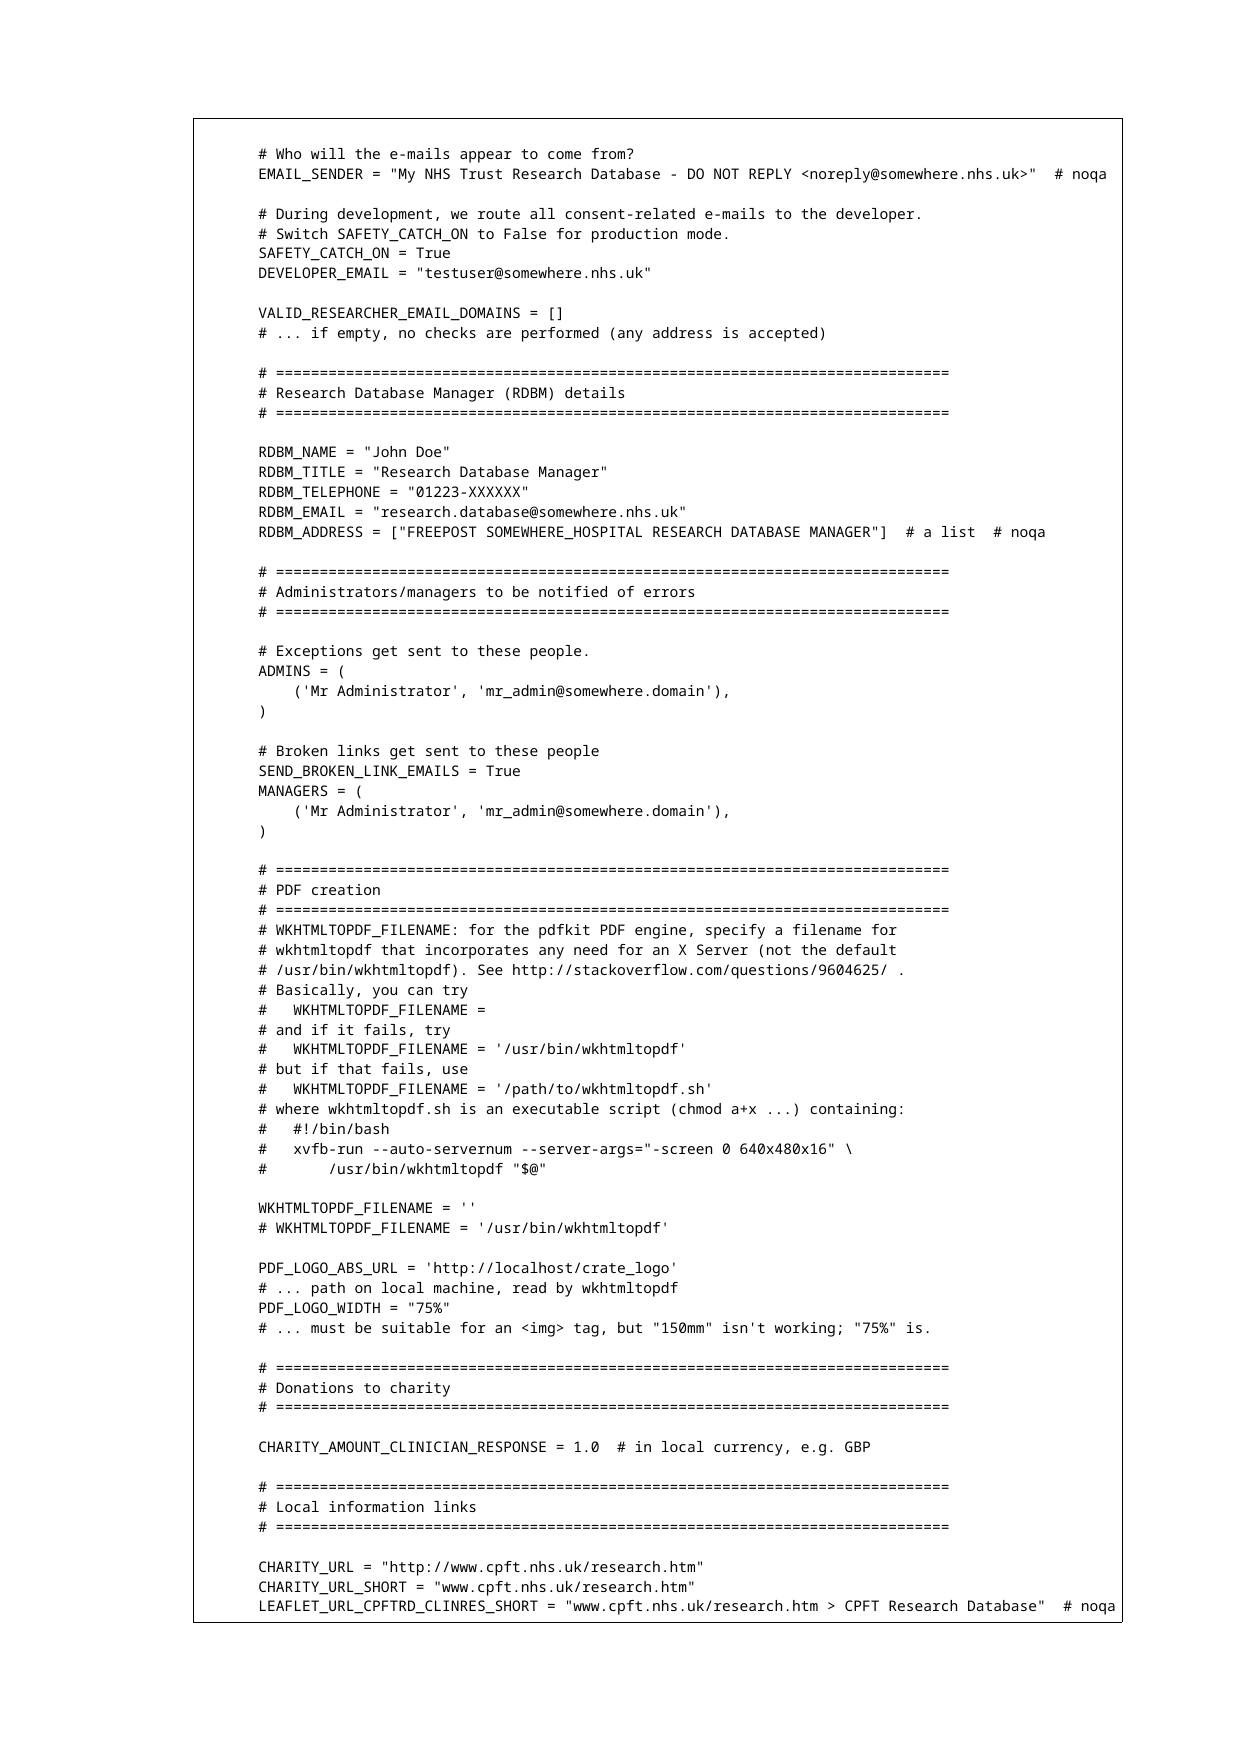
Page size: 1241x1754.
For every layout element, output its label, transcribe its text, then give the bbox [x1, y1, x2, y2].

table_header # Who will the e-mails appear to come from? EMAIL_SENDER = "My NHS Trust Research Database - DO NOT REPLY <noreply@somewhere.nhs.uk>" # noqa # During development, we route all consent-related e-mails to the developer. # Switch SAFETY_CATCH_ON to False for production mode. SAFETY_CATCH_ON = True DEVELOPER_EMAIL = "testuser@somewhere.nhs.uk" VALID_RESEARCHER_EMAIL_DOMAINS = [] # ... if empty, no checks are performed (any address is accepted) # ============================================================================= # Research Database Manager (RDBM) details # ============================================================================= RDBM_NAME = "John Doe" RDBM_TITLE = "Research Database Manager" RDBM_TELEPHONE = "01223-XXXXXX" RDBM_EMAIL = "research.database@somewhere.nhs.uk" RDBM_ADDRESS = ["FREEPOST SOMEWHERE_HOSPITAL RESEARCH DATABASE MANAGER"] # a list # noqa # ============================================================================= # Administrators/managers to be notified of errors # ============================================================================= # Exceptions get sent to these people. ADMINS = ( ('Mr Administrator', 'mr_admin@somewhere.domain'), ) # Broken links get sent to these people SEND_BROKEN_LINK_EMAILS = True MANAGERS = ( ('Mr Administrator', 'mr_admin@somewhere.domain'), ) # ============================================================================= # PDF creation # ============================================================================= # WKHTMLTOPDF_FILENAME: for the pdfkit PDF engine, specify a filename for # wkhtmltopdf that incorporates any need for an X Server (not the default # /usr/bin/wkhtmltopdf). See http://stackoverflow.com/questions/9604625/ . # Basically, you can try # WKHTMLTOPDF_FILENAME = # and if it fails, try # WKHTMLTOPDF_FILENAME = '/usr/bin/wkhtmltopdf' # but if that fails, use # WKHTMLTOPDF_FILENAME = '/path/to/wkhtmltopdf.sh' # where wkhtmltopdf.sh is an executable script (chmod a+x ...) containing: # #!/bin/bash # xvfb-run --auto-servernum --server-args="-screen 0 640x480x16" \ # /usr/bin/wkhtmltopdf "$@" WKHTMLTOPDF_FILENAME = '' # WKHTMLTOPDF_FILENAME = '/usr/bin/wkhtmltopdf' PDF_LOGO_ABS_URL = 'http://localhost/crate_logo' # ... path on local machine, read by wkhtmltopdf PDF_LOGO_WIDTH = "75%" # ... must be suitable for an <img> tag, but "150mm" isn't working; "75%" is. # ============================================================================= # Donations to charity # ============================================================================= CHARITY_AMOUNT_CLINICIAN_RESPONSE = 1.0 # in local currency, e.g. GBP # ============================================================================= # Local information links # ============================================================================= CHARITY_URL = "http://www.cpft.nhs.uk/research.htm" CHARITY_URL_SHORT = "www.cpft.nhs.uk/research.htm" LEAFLET_URL_CPFTRD_CLINRES_SHORT = "www.cpft.nhs.uk/research.htm > CPFT Research Database" # noqa [194, 119, 1122, 1622]
